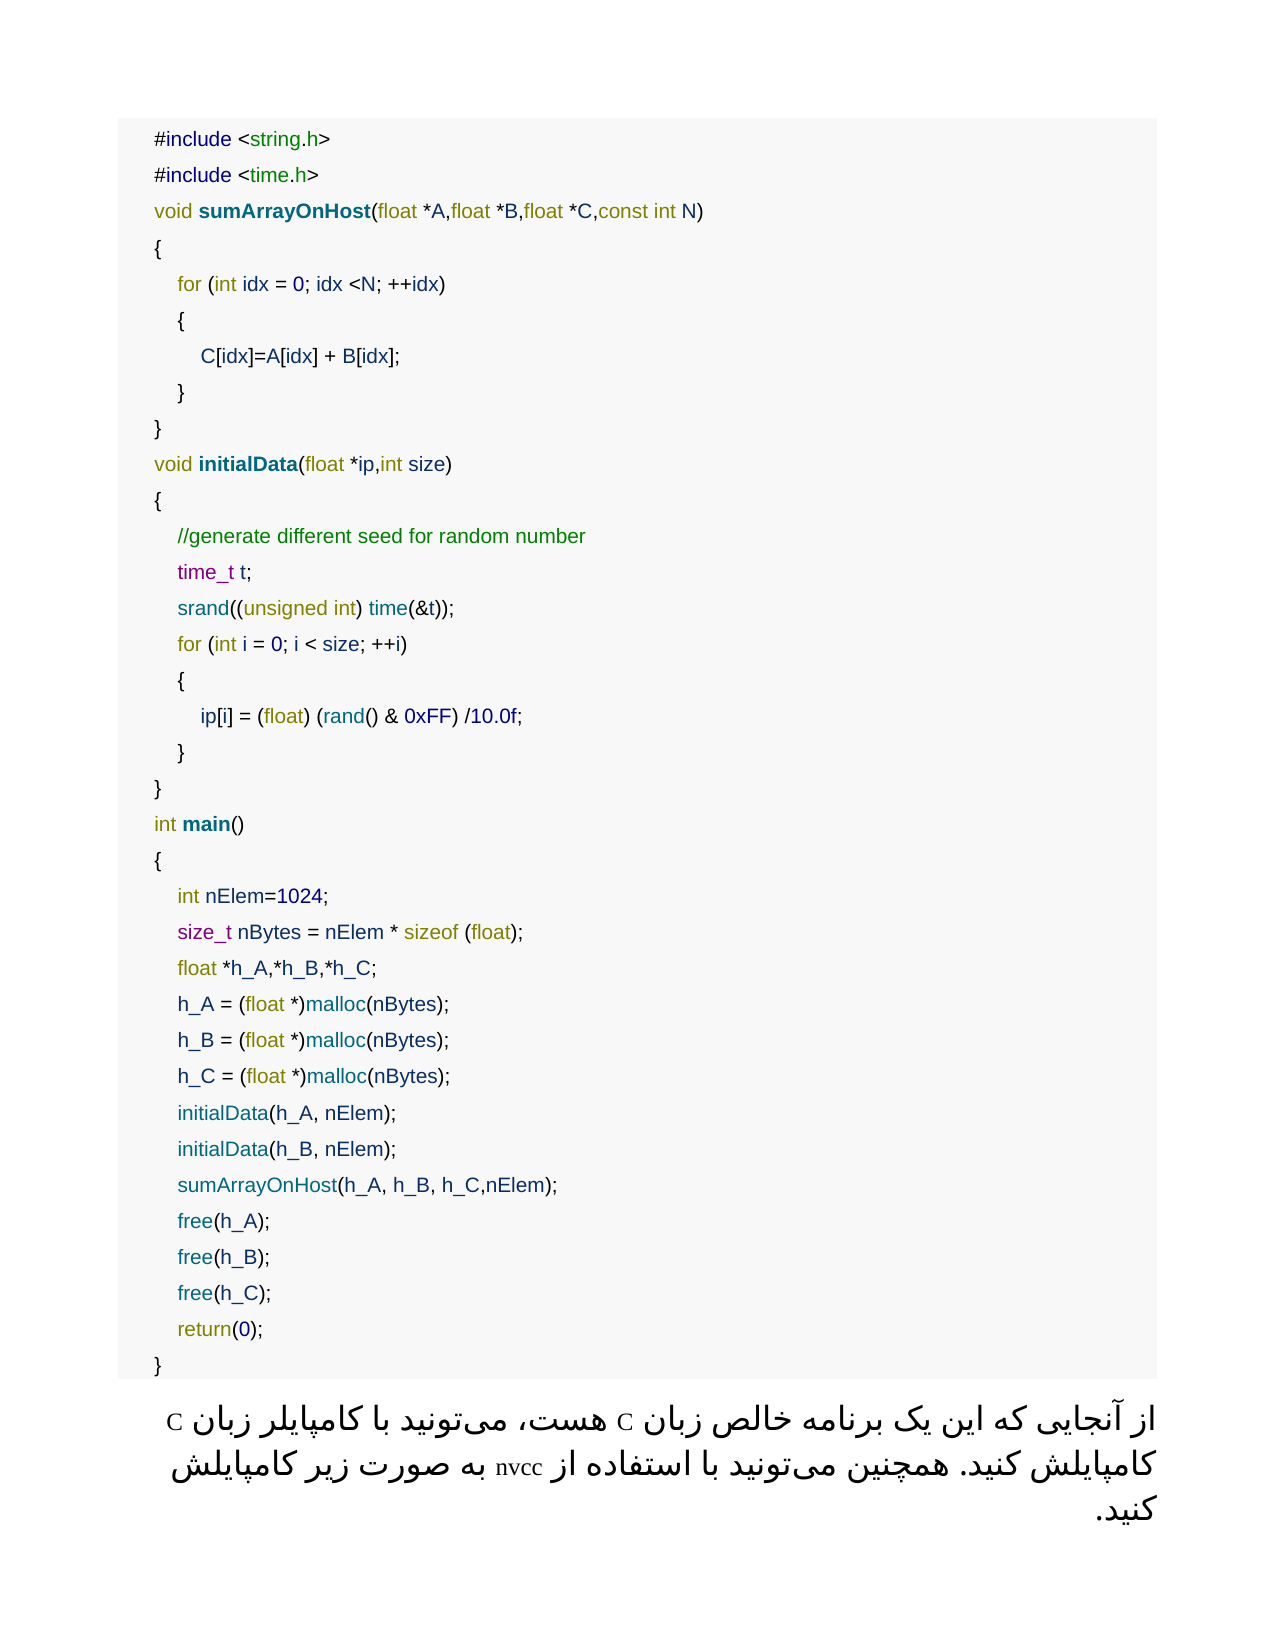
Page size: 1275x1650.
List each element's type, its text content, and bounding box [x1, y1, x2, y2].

text void sumArrayOnHost(float *A,float *B,float *C,const int N) [118, 190, 1157, 226]
text initialData(h_A, nElem); [118, 1091, 1157, 1127]
text h_B = (float *)malloc(nBytes); [118, 1019, 1157, 1055]
text initialData(h_B, nElem); [118, 1127, 1157, 1163]
text time_t t; [118, 551, 1157, 587]
text { [118, 226, 1157, 262]
text h_C = (float *)malloc(nBytes); [118, 1055, 1157, 1091]
text int main() [118, 803, 1157, 839]
text size_t nBytes = nElem * sizeof (float); [118, 911, 1157, 947]
text از آنجایی که این یک برنامه خالص زبان C هست، می‌تونید با کامپایلر زبان C کامپایلش کنید. همچنین می‌تونید با استفاده از nvcc به صورت زیر کامپایلش کنید. [118, 1394, 1157, 1529]
text int nElem=1024; [118, 875, 1157, 911]
text } [118, 406, 1157, 442]
text //generate different seed for random number [118, 514, 1157, 551]
text free(h_C); [118, 1271, 1157, 1307]
text { [118, 839, 1157, 875]
text C[idx]=A[idx] + B[idx]; [118, 334, 1157, 370]
text sumArrayOnHost(h_A, h_B, h_C,nElem); [118, 1163, 1157, 1199]
text { [118, 298, 1157, 334]
text void initialData(float *ip,int size) [118, 442, 1157, 478]
text } [118, 370, 1157, 406]
text { [118, 659, 1157, 695]
text srand((unsigned int) time(&t)); [118, 587, 1157, 623]
text for (int idx = 0; idx <N; ++idx) [118, 262, 1157, 298]
text #include <time.h> [118, 154, 1157, 190]
text free(h_A); [118, 1199, 1157, 1235]
text } [118, 731, 1157, 767]
text return(0); [118, 1307, 1157, 1343]
text { [118, 478, 1157, 514]
text } [118, 1343, 1157, 1379]
text } [118, 767, 1157, 803]
text ip[i] = (float) (rand() & 0xFF) /10.0f; [118, 695, 1157, 731]
text h_A = (float *)malloc(nBytes); [118, 983, 1157, 1019]
text for (int i = 0; i < size; ++i) [118, 623, 1157, 659]
text free(h_B); [118, 1235, 1157, 1271]
text #include <string.h> [118, 118, 1157, 154]
text float *h_A,*h_B,*h_C; [118, 947, 1157, 983]
